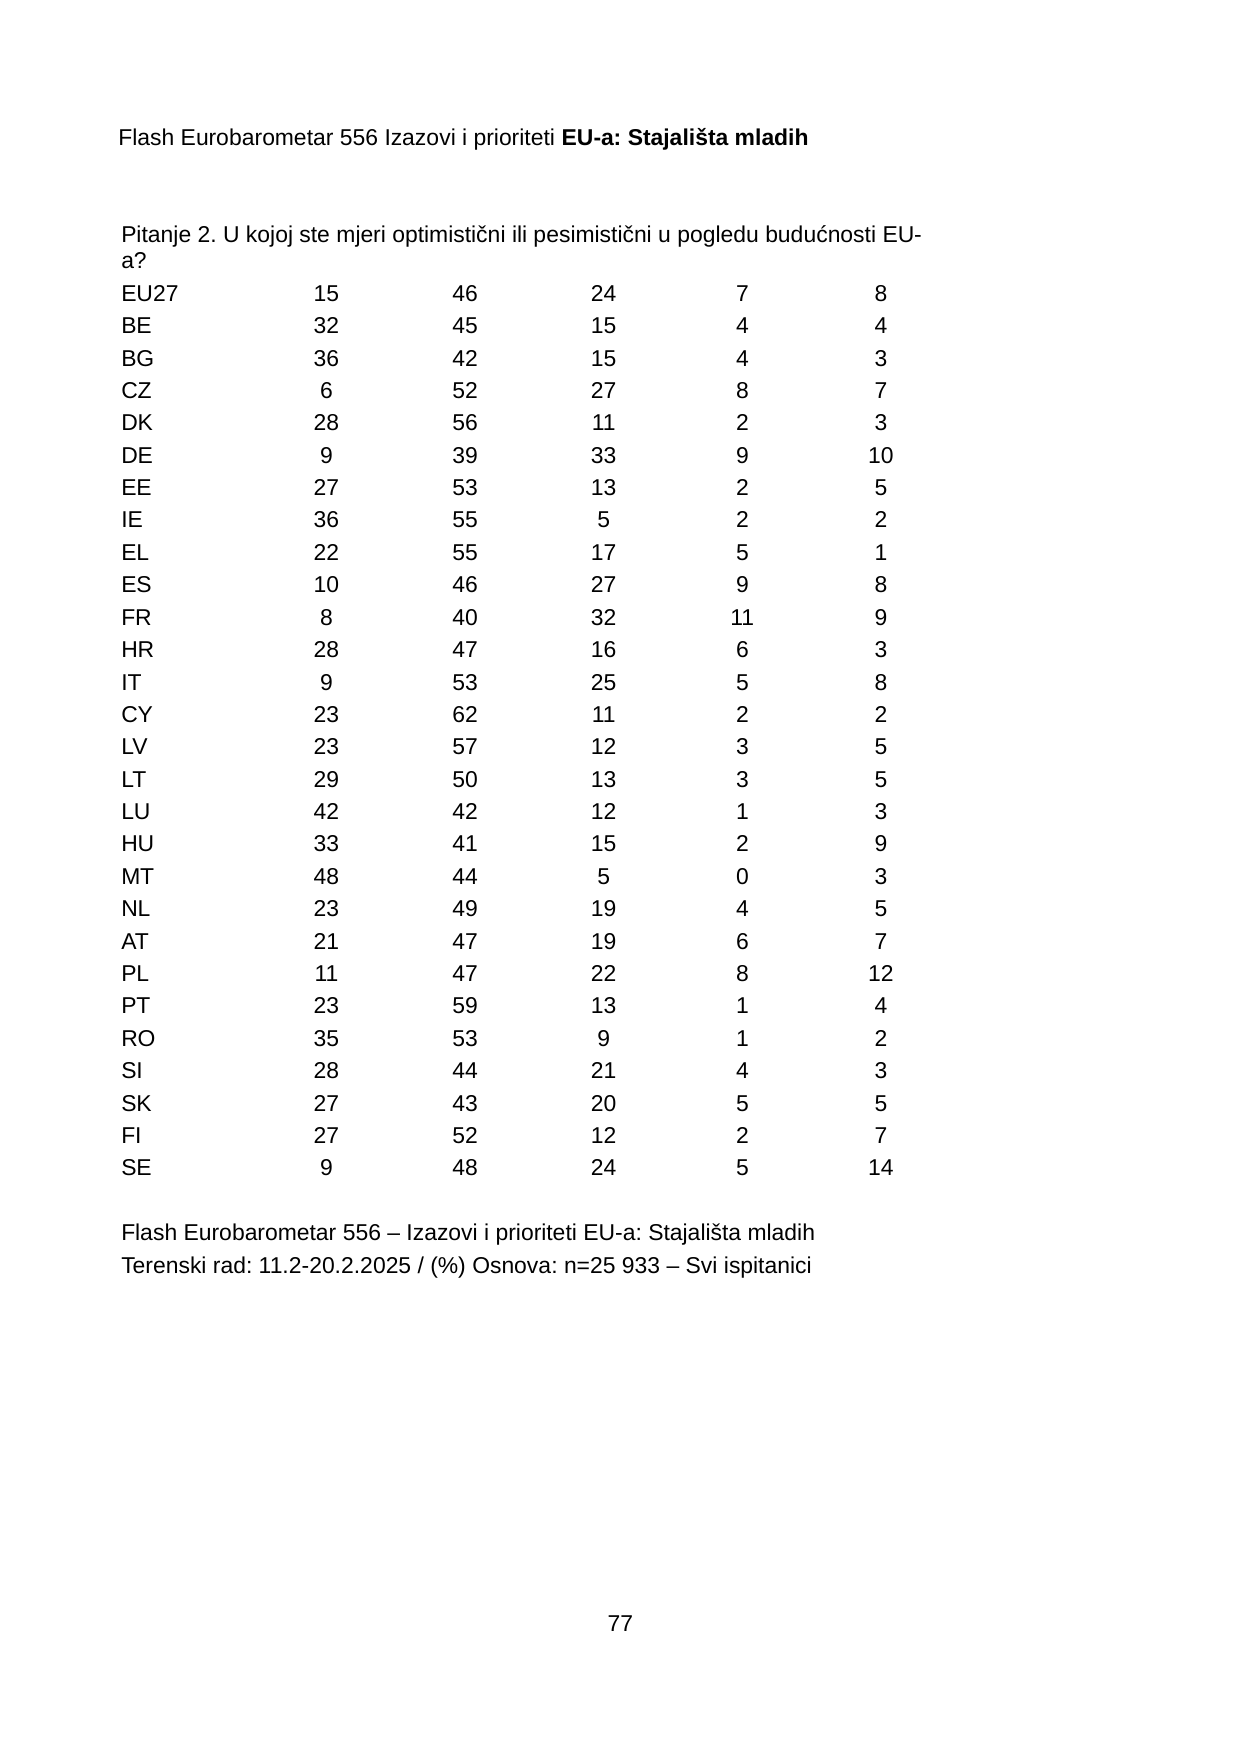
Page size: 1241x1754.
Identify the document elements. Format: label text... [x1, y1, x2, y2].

table_cell 11 [534, 406, 673, 439]
table_cell [118, 1184, 257, 1216]
table_cell 11 [534, 698, 673, 730]
table_cell 5 [673, 665, 811, 698]
table_cell 55 [395, 504, 534, 536]
table_cell [673, 1184, 811, 1216]
table_cell 8 [811, 277, 950, 309]
table_cell 17 [534, 536, 673, 568]
table_cell 3 [811, 795, 950, 827]
table_cell 5 [534, 504, 673, 536]
table_cell 23 [257, 730, 395, 763]
table_cell 41 [395, 828, 534, 860]
table_cell 3 [673, 730, 811, 763]
table_cell 9 [257, 665, 395, 698]
table_cell 24 [534, 277, 673, 309]
table_cell 36 [257, 341, 395, 374]
table_cell 13 [534, 989, 673, 1022]
table_cell 59 [395, 989, 534, 1022]
table_cell EL [118, 536, 257, 568]
table_cell 9 [811, 601, 950, 633]
table_cell SK [118, 1087, 257, 1119]
table_cell 5 [811, 1087, 950, 1119]
table_cell 11 [673, 601, 811, 633]
table_cell [257, 1184, 395, 1216]
table_cell IT [118, 665, 257, 698]
table_cell 47 [395, 957, 534, 989]
table_cell 6 [257, 374, 395, 406]
table_cell 27 [257, 471, 395, 503]
table_cell DE [118, 439, 257, 471]
table_cell 1 [673, 989, 811, 1022]
table_cell 12 [811, 957, 950, 989]
table_cell 48 [257, 860, 395, 892]
table_cell 1 [811, 536, 950, 568]
table_cell 2 [673, 828, 811, 860]
table_cell PT [118, 989, 257, 1022]
table_cell 46 [395, 277, 534, 309]
table_cell 39 [395, 439, 534, 471]
table_cell HU [118, 828, 257, 860]
table_cell 23 [257, 698, 395, 730]
table_cell 57 [395, 730, 534, 763]
table_cell 16 [534, 633, 673, 665]
table_cell 28 [257, 406, 395, 439]
table_cell 56 [395, 406, 534, 439]
table_cell BE [118, 309, 257, 341]
table_cell 4 [811, 309, 950, 341]
table_cell Terenski rad: 11.2-20.2.2025 / (%) Osnova: n=25 933 – Svi ispitanici [118, 1249, 950, 1281]
table_cell 45 [395, 309, 534, 341]
table_cell 2 [673, 698, 811, 730]
table_cell 52 [395, 1119, 534, 1151]
table_cell 21 [257, 925, 395, 957]
table_cell [395, 1184, 534, 1216]
table_cell 3 [811, 1054, 950, 1087]
table_cell 27 [534, 568, 673, 601]
table_cell 42 [257, 795, 395, 827]
table_cell 36 [257, 504, 395, 536]
table_cell 27 [257, 1087, 395, 1119]
table_cell MT [118, 860, 257, 892]
table_cell 3 [811, 633, 950, 665]
table_cell 50 [395, 763, 534, 795]
table_cell 53 [395, 471, 534, 503]
table_cell 44 [395, 1054, 534, 1087]
table_cell 15 [534, 341, 673, 374]
table_cell 42 [395, 795, 534, 827]
table_cell 4 [673, 341, 811, 374]
table_cell 1 [673, 795, 811, 827]
table_cell 32 [534, 601, 673, 633]
table_cell 2 [673, 471, 811, 503]
table_cell 15 [534, 309, 673, 341]
table_cell 5 [673, 536, 811, 568]
table_cell 5 [673, 1151, 811, 1184]
table_cell 53 [395, 1022, 534, 1054]
table_cell 2 [811, 698, 950, 730]
table_cell 7 [811, 1119, 950, 1151]
table_cell 40 [395, 601, 534, 633]
table_cell 12 [534, 795, 673, 827]
table_cell 27 [534, 374, 673, 406]
table_cell 15 [257, 277, 395, 309]
table_cell 2 [811, 1022, 950, 1054]
table_cell 3 [811, 860, 950, 892]
table_cell 3 [811, 341, 950, 374]
table_cell 20 [534, 1087, 673, 1119]
table_cell 19 [534, 925, 673, 957]
table_cell 42 [395, 341, 534, 374]
table_cell 1 [673, 1022, 811, 1054]
table_cell 8 [811, 665, 950, 698]
table_cell ES [118, 568, 257, 601]
table_cell 12 [534, 1119, 673, 1151]
table_cell 8 [257, 601, 395, 633]
table_cell SE [118, 1151, 257, 1184]
table_cell DK [118, 406, 257, 439]
table_cell 9 [673, 439, 811, 471]
table_cell 0 [673, 860, 811, 892]
table_cell 49 [395, 892, 534, 924]
table_cell 7 [673, 277, 811, 309]
table_cell 6 [673, 925, 811, 957]
table_cell Flash Eurobarometar 556 – Izazovi i prioriteti EU-a: Stajališta mladih [118, 1216, 950, 1248]
table_cell HR [118, 633, 257, 665]
table_cell 25 [534, 665, 673, 698]
table_cell 55 [395, 536, 534, 568]
table_cell 28 [257, 633, 395, 665]
table_cell 10 [811, 439, 950, 471]
table_cell 47 [395, 925, 534, 957]
table_cell PL [118, 957, 257, 989]
table_cell 9 [534, 1022, 673, 1054]
table_cell EE [118, 471, 257, 503]
table_cell FI [118, 1119, 257, 1151]
table_cell 9 [257, 1151, 395, 1184]
table_cell 5 [534, 860, 673, 892]
table_cell 4 [811, 989, 950, 1022]
table_cell 46 [395, 568, 534, 601]
table_cell IE [118, 504, 257, 536]
table_cell CY [118, 698, 257, 730]
table_cell 5 [811, 892, 950, 924]
table_cell 15 [534, 828, 673, 860]
table_cell NL [118, 892, 257, 924]
table_cell 32 [257, 309, 395, 341]
table_cell 3 [673, 763, 811, 795]
table_cell 5 [811, 763, 950, 795]
table_cell 52 [395, 374, 534, 406]
table_cell 8 [673, 957, 811, 989]
table_cell 14 [811, 1151, 950, 1184]
table_cell 44 [395, 860, 534, 892]
table_cell 9 [257, 439, 395, 471]
table_cell 23 [257, 989, 395, 1022]
table_cell 2 [673, 504, 811, 536]
table_cell 5 [811, 730, 950, 763]
table_cell 4 [673, 892, 811, 924]
table_cell 6 [673, 633, 811, 665]
table_cell 28 [257, 1054, 395, 1087]
table_cell 5 [673, 1087, 811, 1119]
table_cell 43 [395, 1087, 534, 1119]
table_cell 7 [811, 374, 950, 406]
table_cell 9 [673, 568, 811, 601]
table_cell FR [118, 601, 257, 633]
table_cell 47 [395, 633, 534, 665]
table_cell 22 [534, 957, 673, 989]
table_cell 27 [257, 1119, 395, 1151]
table_cell 4 [673, 1054, 811, 1087]
table_cell SI [118, 1054, 257, 1087]
table_cell 21 [534, 1054, 673, 1087]
table_cell 22 [257, 536, 395, 568]
table_cell 11 [257, 957, 395, 989]
table_cell RO [118, 1022, 257, 1054]
table_cell 48 [395, 1151, 534, 1184]
table_cell 33 [534, 439, 673, 471]
table_cell 12 [534, 730, 673, 763]
table_cell 2 [673, 1119, 811, 1151]
table_cell 2 [673, 406, 811, 439]
table_cell LT [118, 763, 257, 795]
table_cell 4 [673, 309, 811, 341]
table_cell 3 [811, 406, 950, 439]
table_cell 53 [395, 665, 534, 698]
table_cell 9 [811, 828, 950, 860]
table_cell 33 [257, 828, 395, 860]
table_cell 5 [811, 471, 950, 503]
table_cell 24 [534, 1151, 673, 1184]
table_cell 13 [534, 763, 673, 795]
table_cell [811, 1184, 950, 1216]
table_cell EU27 [118, 277, 257, 309]
table_cell BG [118, 341, 257, 374]
table_cell 10 [257, 568, 395, 601]
table_cell 8 [811, 568, 950, 601]
table_header Pitanje 2. U kojoj ste mjeri optimistični ili pesimistični u pogledu budućnosti EU-a? [118, 218, 950, 277]
table_cell 8 [673, 374, 811, 406]
table_cell AT [118, 925, 257, 957]
table_cell 13 [534, 471, 673, 503]
table_cell LU [118, 795, 257, 827]
table_cell LV [118, 730, 257, 763]
table_cell 2 [811, 504, 950, 536]
table_cell 29 [257, 763, 395, 795]
table_cell 35 [257, 1022, 395, 1054]
table_cell 62 [395, 698, 534, 730]
table_cell [534, 1184, 673, 1216]
table_cell CZ [118, 374, 257, 406]
table_cell 19 [534, 892, 673, 924]
table_cell 23 [257, 892, 395, 924]
table_cell 7 [811, 925, 950, 957]
